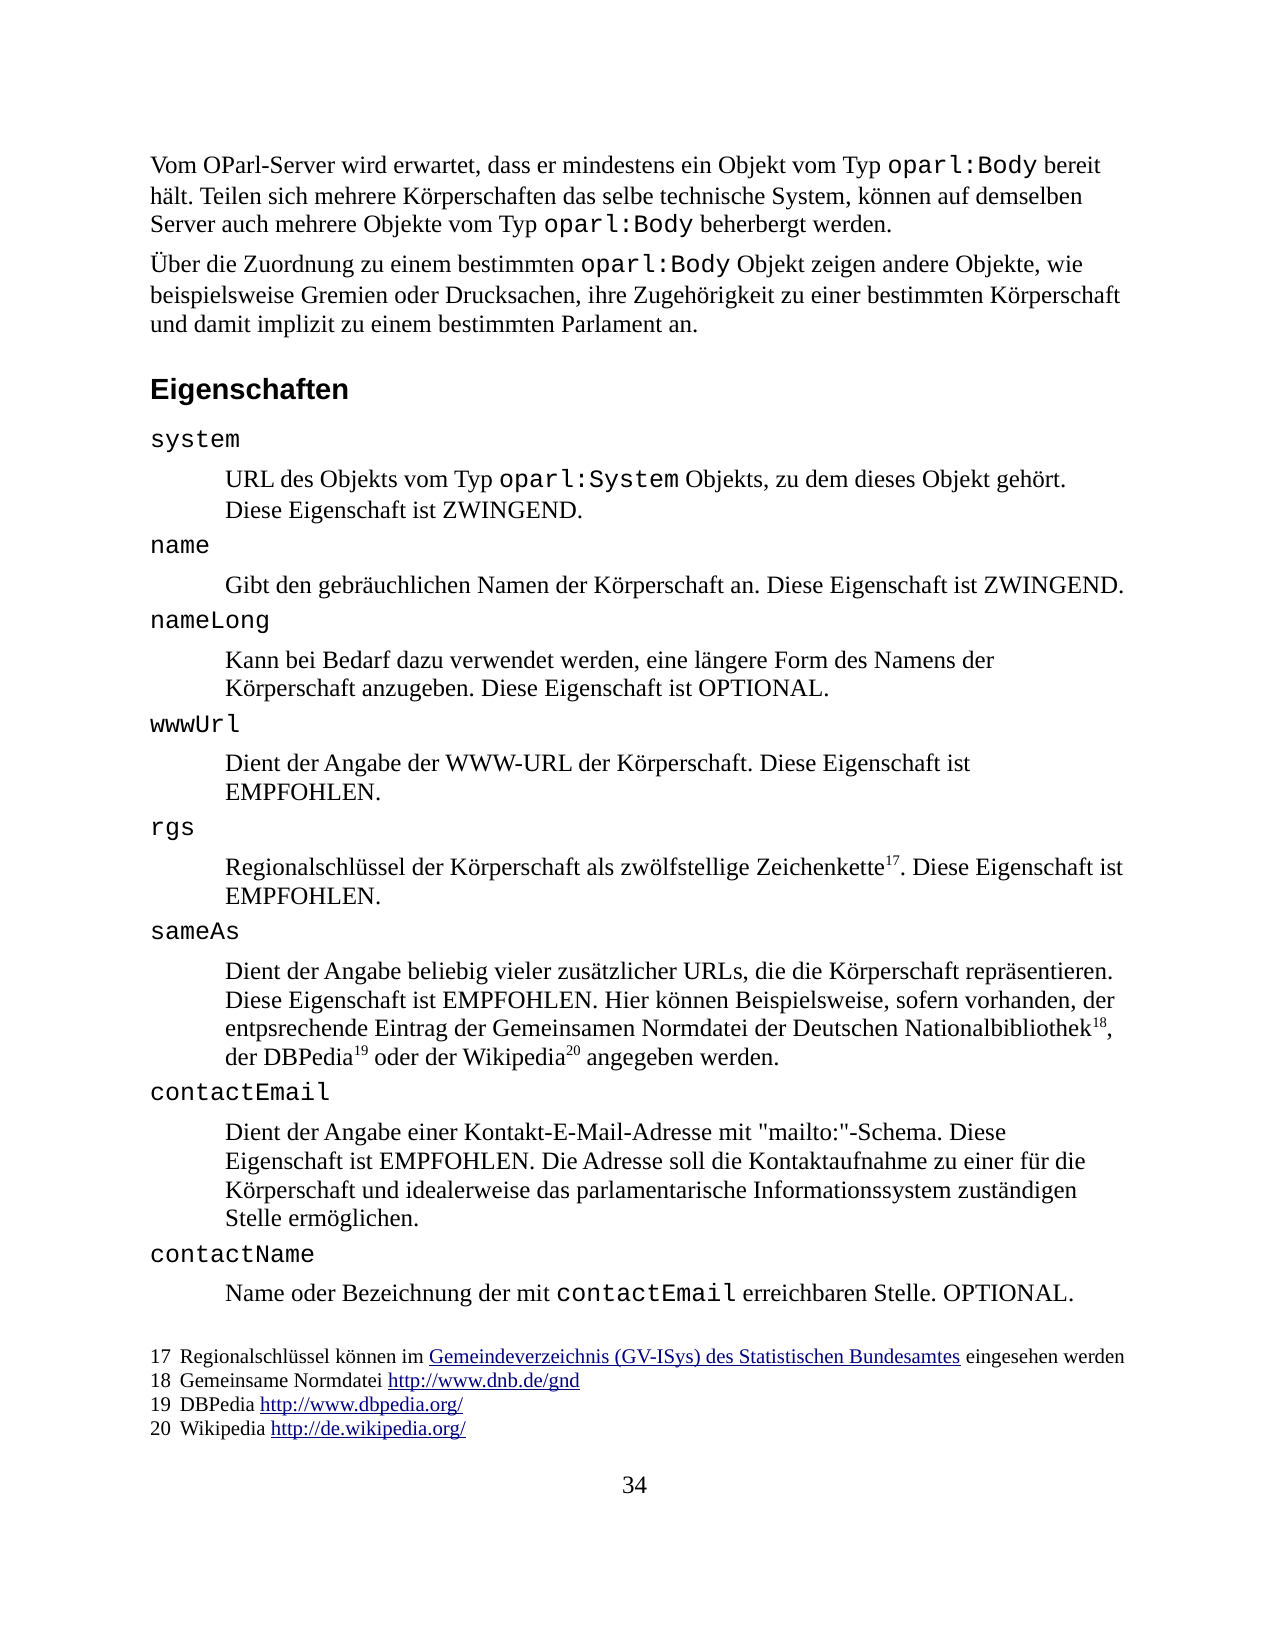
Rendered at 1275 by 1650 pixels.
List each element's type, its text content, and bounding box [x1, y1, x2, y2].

text Name oder Bezeichnung der mit contactEmail erreichbaren Stelle. OPTIONAL. [225, 1278, 1125, 1309]
text Gemeinsame Normdatei http://www.dnb.de/gnd [150, 1368, 1125, 1392]
text URL des Objekts vom Typ oparl:System Objekts, zu dem dieses Objekt gehört. Diese Eigenschaft ist ZWINGEND. [225, 464, 1125, 523]
text contactName [150, 1241, 1125, 1269]
text Dient der Angabe einer Kontakt-E-Mail-Adresse mit "mailto:"-Schema. Diese Eigenschaft ist EMPFOHLEN. Die Adresse soll die Kontaktaufnahme zu einer für die Körperschaft und idealerweise das parlamentarische Informationssystem zuständigen Stelle ermöglichen. [225, 1117, 1125, 1232]
text wwwUrl [150, 711, 1125, 739]
text sameAs [150, 919, 1125, 947]
text contactEmail [150, 1080, 1125, 1108]
text Dient der Angabe beliebig vieler zusätzlicher URLs, die die Körperschaft repräsentieren. Diese Eigenschaft ist EMPFOHLEN. Hier können Beispielsweise, sofern vorhanden, der entpsrechende Eintrag der Gemeinsamen Normdatei der Deutschen Nationalbibliothek, der DBPedia oder der Wikipedia angegeben werden. [225, 956, 1125, 1071]
text Dient der Angabe der WWW-URL der Körperschaft. Diese Eigenschaft ist EMPFOHLEN. [225, 748, 1125, 806]
text Über die Zuordnung zu einem bestimmten oparl:Body Objekt zeigen andere Objekte, wie beispielsweise Gremien oder Drucksachen, ihre Zugehörigkeit zu einer bestimmten Körperschaft und damit implizit zu einem bestimmten Parlament an. [150, 249, 1125, 338]
text system [150, 427, 1125, 455]
text nameLong [150, 607, 1125, 636]
text rgs [150, 815, 1125, 843]
subtitle Eigenschaften [150, 372, 1125, 405]
text DBPedia http://www.dbpedia.org/ [150, 1392, 1125, 1416]
text Regionalschlüssel der Körperschaft als zwölfstellige Zeichenkette. Diese Eigenschaft ist EMPFOHLEN. [225, 852, 1125, 910]
text Regionalschlüssel können im Gemeindeverzeichnis (GV-ISys) des Statistischen Bundesamtes eingesehen werden [150, 1344, 1125, 1368]
text name [150, 532, 1125, 561]
text Kann bei Bedarf dazu verwendet werden, eine längere Form des Namens der Körperschaft anzugeben. Diese Eigenschaft ist OPTIONAL. [225, 645, 1125, 702]
text Vom OParl-Server wird erwartet, dass er mindestens ein Objekt vom Typ oparl:Body bereit hält. Teilen sich mehrere Körperschaften das selbe technische System, können auf demselben Server auch mehrere Objekte vom Typ oparl:Body beherbergt werden. [150, 150, 1125, 240]
text Wikipedia http://de.wikipedia.org/ [150, 1416, 1125, 1440]
text Gibt den gebräuchlichen Namen der Körperschaft an. Diese Eigenschaft ist ZWINGEND. [225, 570, 1125, 598]
